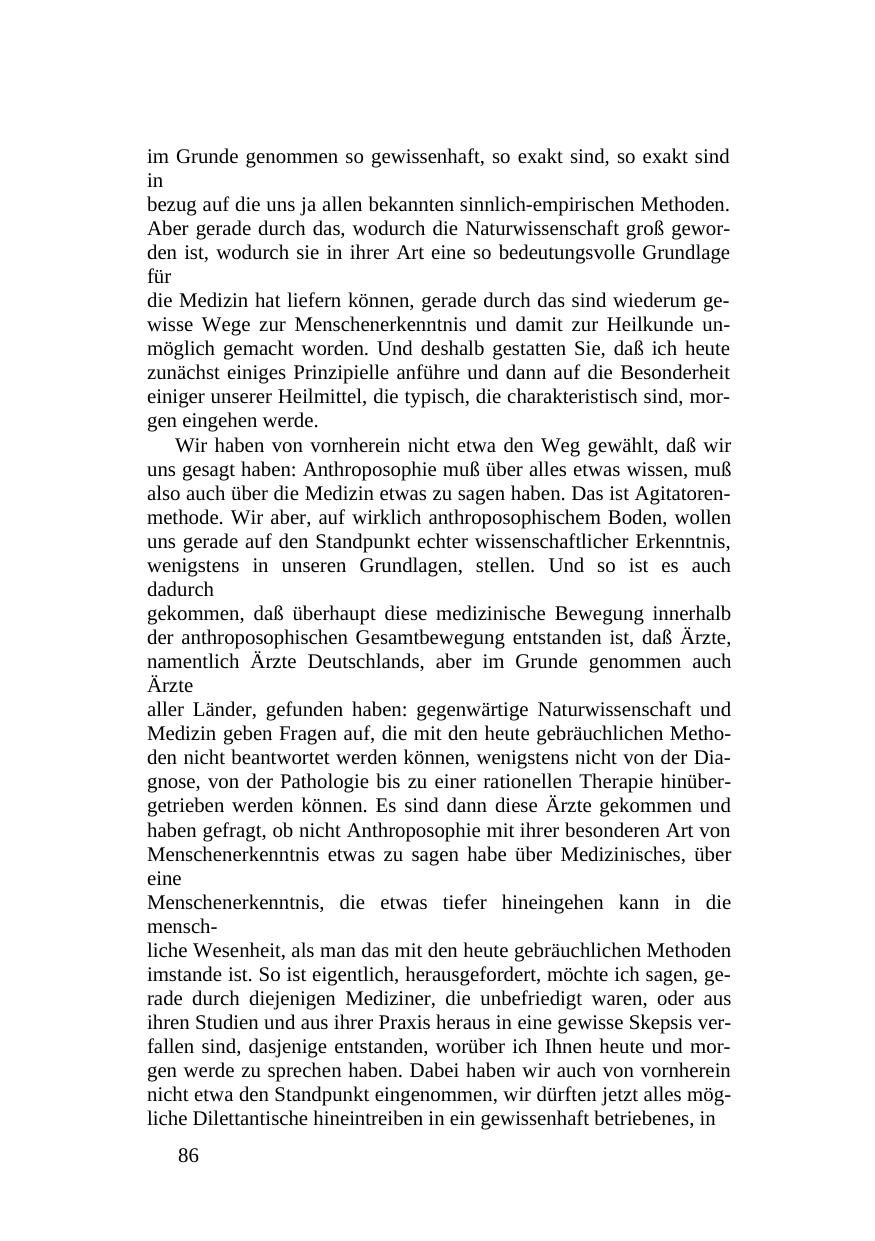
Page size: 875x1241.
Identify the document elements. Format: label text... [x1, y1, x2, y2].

text Wir haben von vornherein nicht etwa den Weg gewählt, daß wir uns gesagt haben: Anthroposophie muß über alles etwas wissen, muß also auch über die Medizin etwas zu sagen haben. Das ist Agitatoren- methode. Wir aber, auf wirklich anthroposophischem Boden, wollen uns gerade auf den Standpunkt echter wissenschaftlicher Erkenntnis, wenigstens in unseren Grundlagen, stellen. Und so ist es auch dadurch gekommen, daß überhaupt diese medizinische Bewegung innerhalb der anthroposophischen Gesamtbewegung entstanden ist, daß Ärzte, namentlich Ärzte Deutschlands, aber im Grunde genommen auch Ärzte aller Länder, gefunden haben: gegenwärtige Naturwissenschaft und Medizin geben Fragen auf, die mit den heute gebräuchlichen Metho- den nicht beantwortet werden können, wenigstens nicht von der Dia- gnose, von der Pathologie bis zu einer rationellen Therapie hinüber- getrieben werden können. Es sind dann diese Ärzte gekommen und haben gefragt, ob nicht Anthroposophie mit ihrer besonderen Art von Menschenerkenntnis etwas zu sagen habe über Medizinisches, über eine Menschenerkenntnis, die etwas tiefer hineingehen kann in die mensch- liche Wesenheit, als man das mit den heute gebräuchlichen Methoden imstande ist. So ist eigentlich, herausgefordert, möchte ich sagen, ge- rade durch diejenigen Mediziner, die unbefriedigt waren, oder aus ihren Studien und aus ihrer Praxis heraus in eine gewisse Skepsis ver- fallen sind, dasjenige entstanden, worüber ich Ihnen heute und mor- gen werde zu sprechen haben. Dabei haben wir auch von vornherein nicht etwa den Standpunkt eingenommen, wir dürften jetzt alles mög- liche Dilettantische hineintreiben in ein gewissenhaft betriebenes, in [147, 432, 732, 1130]
text 86 [178, 1143, 732, 1167]
text im Grunde genommen so gewissenhaft, so exakt sind, so exakt sind in bezug auf die uns ja allen bekannten sinnlich-empirischen Methoden. Aber gerade durch das, wodurch die Naturwissenschaft groß gewor- den ist, wodurch sie in ihrer Art eine so bedeutungsvolle Grundlage für die Medizin hat liefern können, gerade durch das sind wiederum ge- wisse Wege zur Menschenerkenntnis und damit zur Heilkunde un- möglich gemacht worden. Und deshalb gestatten Sie, daß ich heute zunächst einiges Prinzipielle anführe und dann auf die Besonderheit einiger unserer Heilmittel, die typisch, die charakteristisch sind, mor- gen eingehen werde. [147, 144, 731, 432]
